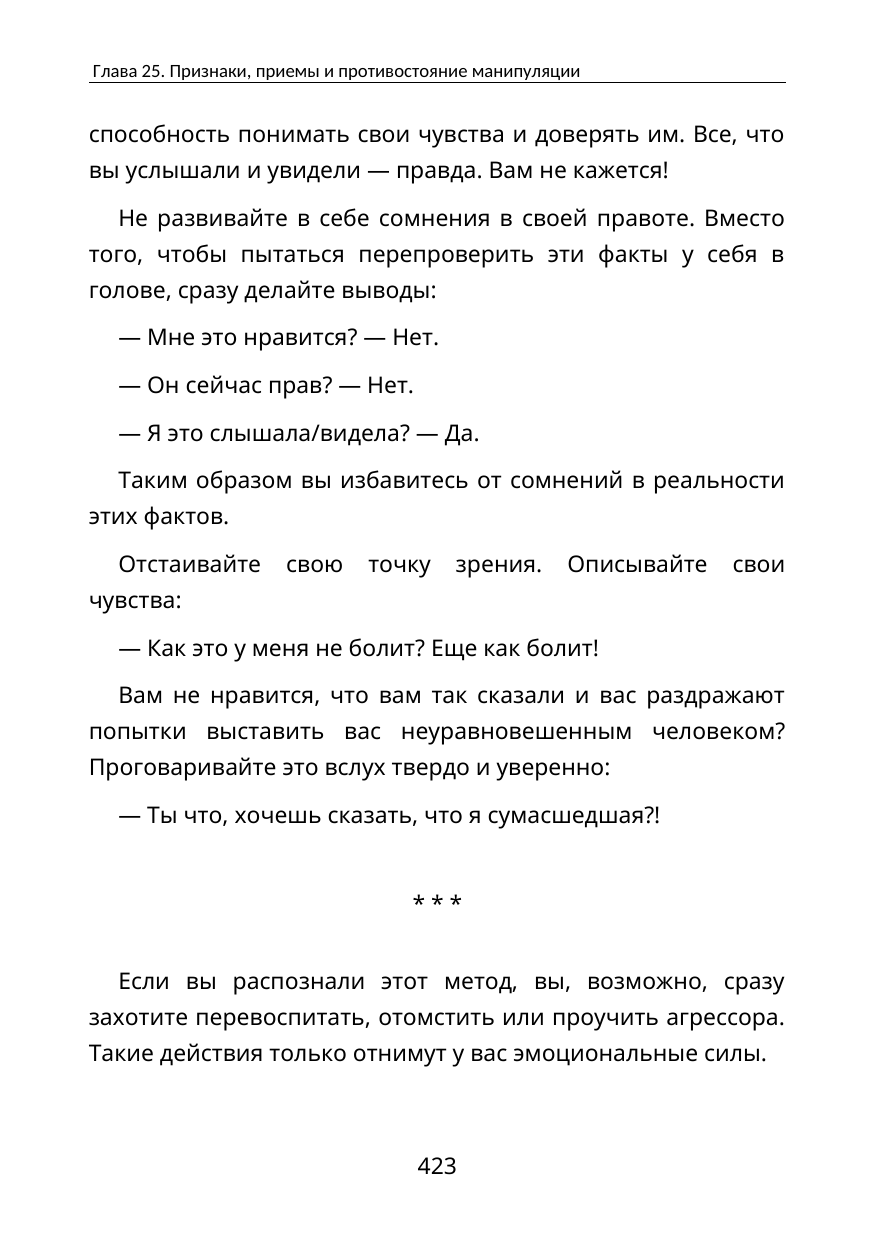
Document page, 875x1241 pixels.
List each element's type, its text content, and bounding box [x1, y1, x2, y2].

text Отстаивайте свою точку зрения. Описывайте свои чувства: [88, 548, 786, 615]
text Не развивайте в себе сомнения в своей правоте. Вместо того, чтобы пытаться перепроверить эти факты у себя в голове, сразу делайте выводы: [88, 202, 786, 305]
text — Мне это нравится? — Нет. [88, 321, 786, 352]
text — Я это слышала/видела? — Да. [88, 417, 786, 448]
text Если вы распознали этот метод, вы, возможно, сразу захотите перевоспитать, отомстить или проучить агрессора. Такие действия только отнимут у вас эмоциональные силы. [88, 965, 786, 1068]
subtitle * * * [88, 888, 786, 919]
text способность понимать свои чувства и доверять им. Все, что вы услышали и увидели — правда. Вам не кажется! [88, 118, 786, 185]
text — Ты что, хочешь сказать, что я сумасшедшая?! [88, 799, 786, 830]
text — Он сейчас прав? — Нет. [88, 369, 786, 400]
text Таким образом вы избавитесь от сомнений в реальности этих фактов. [88, 464, 786, 532]
text — Как это у меня не болит? Еще как болит! [88, 632, 786, 663]
text Вам не нравится, что вам так сказали и вас раздражают попытки выставить вас неуравновешенным человеком? Проговаривайте это вслух твердо и уверенно: [88, 679, 786, 782]
